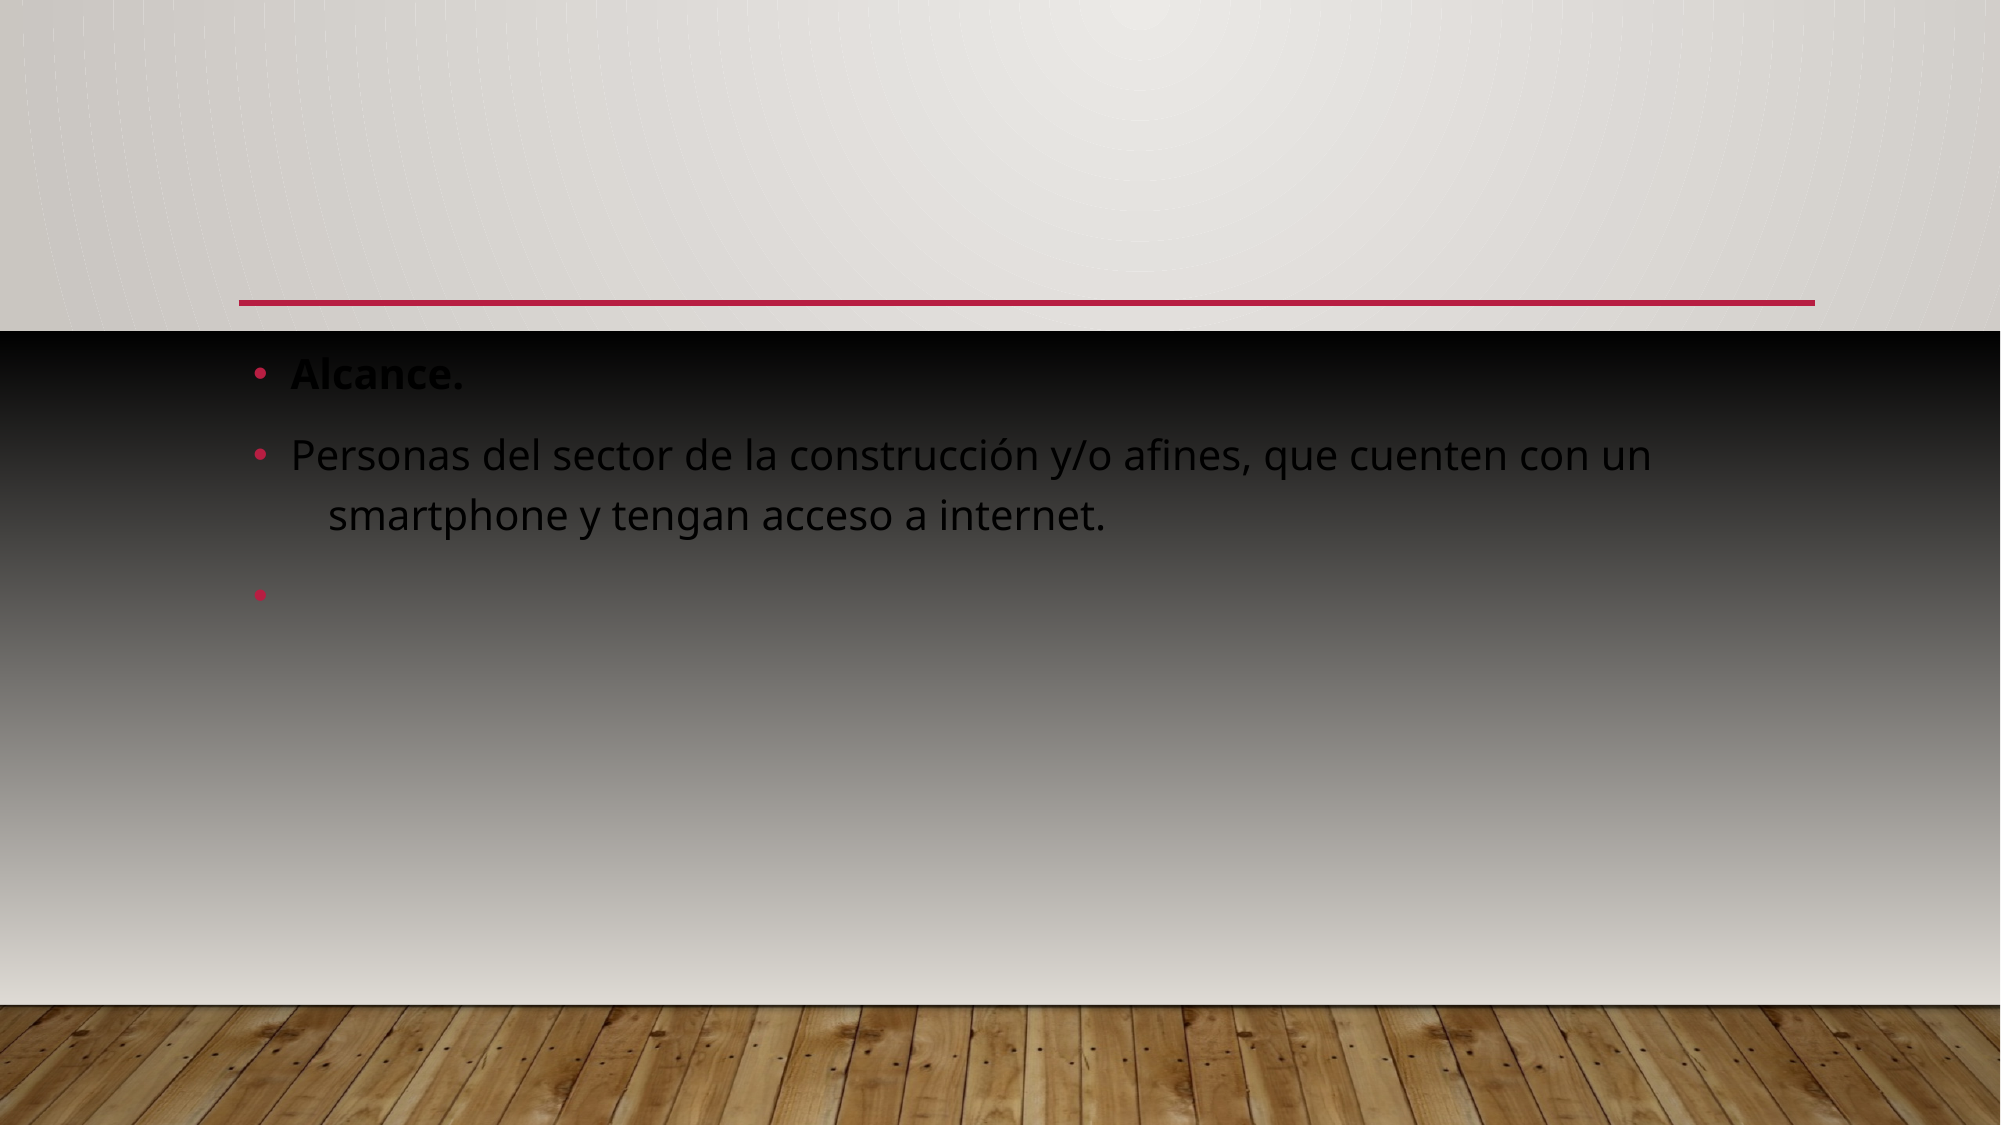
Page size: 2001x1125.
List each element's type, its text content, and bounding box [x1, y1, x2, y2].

list Alcance. Personas del sector de la construcción y/o afines, que cuenten con un smartphone y tengan acceso a internet. [238, 330, 1814, 897]
